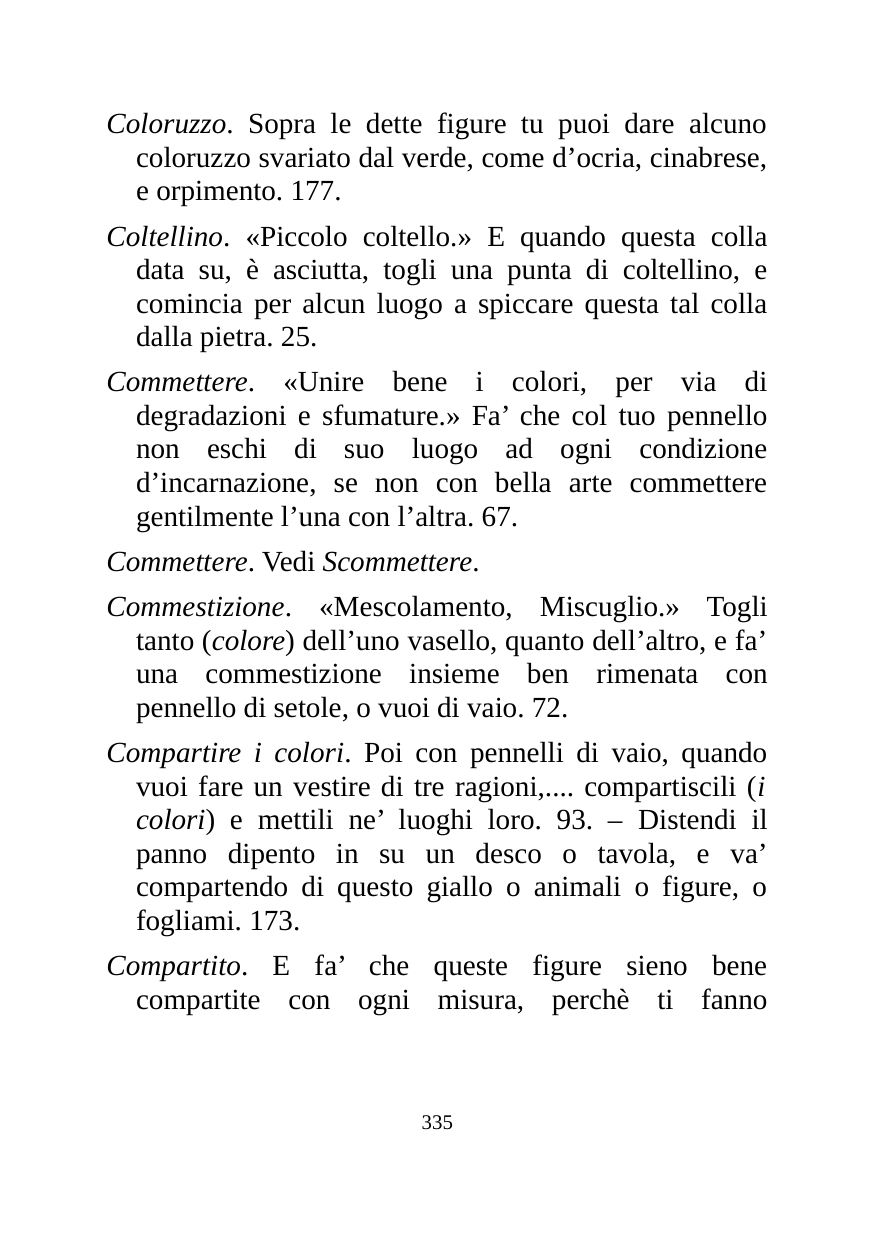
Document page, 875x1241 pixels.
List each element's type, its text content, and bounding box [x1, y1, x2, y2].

text Coloruzzo. Sopra le dette figure tu puoi dare alcuno coloruzzo svariato dal verde, come d’ocria, cinabrese, e orpimento. 177. [106, 106, 768, 207]
text Commettere. «Unire bene i colori, per via di degradazioni e sfumature.» Fa’ che col tuo pennello non eschi di suo luogo ad ogni condizione d’incarnazione, se non con bella arte commettere gentilmente l’una con l’altra. 67. [106, 364, 768, 532]
text Coltellino. «Piccolo coltello.» E quando questa colla data su, è asciutta, togli una punta di coltellino, e comincia per alcun luogo a spiccare questa tal colla dalla pietra. 25. [106, 219, 768, 353]
text Compartito. E fa’ che queste figure sieno bene compartite con ogni misura, perchè ti fanno [106, 948, 768, 1015]
text Commettere. Vedi Scommettere. [106, 544, 768, 578]
text Compartire i colori. Poi con pennelli di vaio, quando vuoi fare un vestire di tre ragioni,.... compartiscili (i colori) e mettili ne’ luoghi loro. 93. – Distendi il panno dipento in su un desco o tavola, e va’ compartendo di questo giallo o animali o figure, o fogliami. 173. [106, 735, 768, 937]
text Commestizione. «Mescolamento, Miscuglio.» Togli tanto (colore) dell’uno vasello, quanto dell’altro, e fa’ una commestizione insieme ben rimenata con pennello di setole, o vuoi di vaio. 72. [106, 589, 768, 723]
